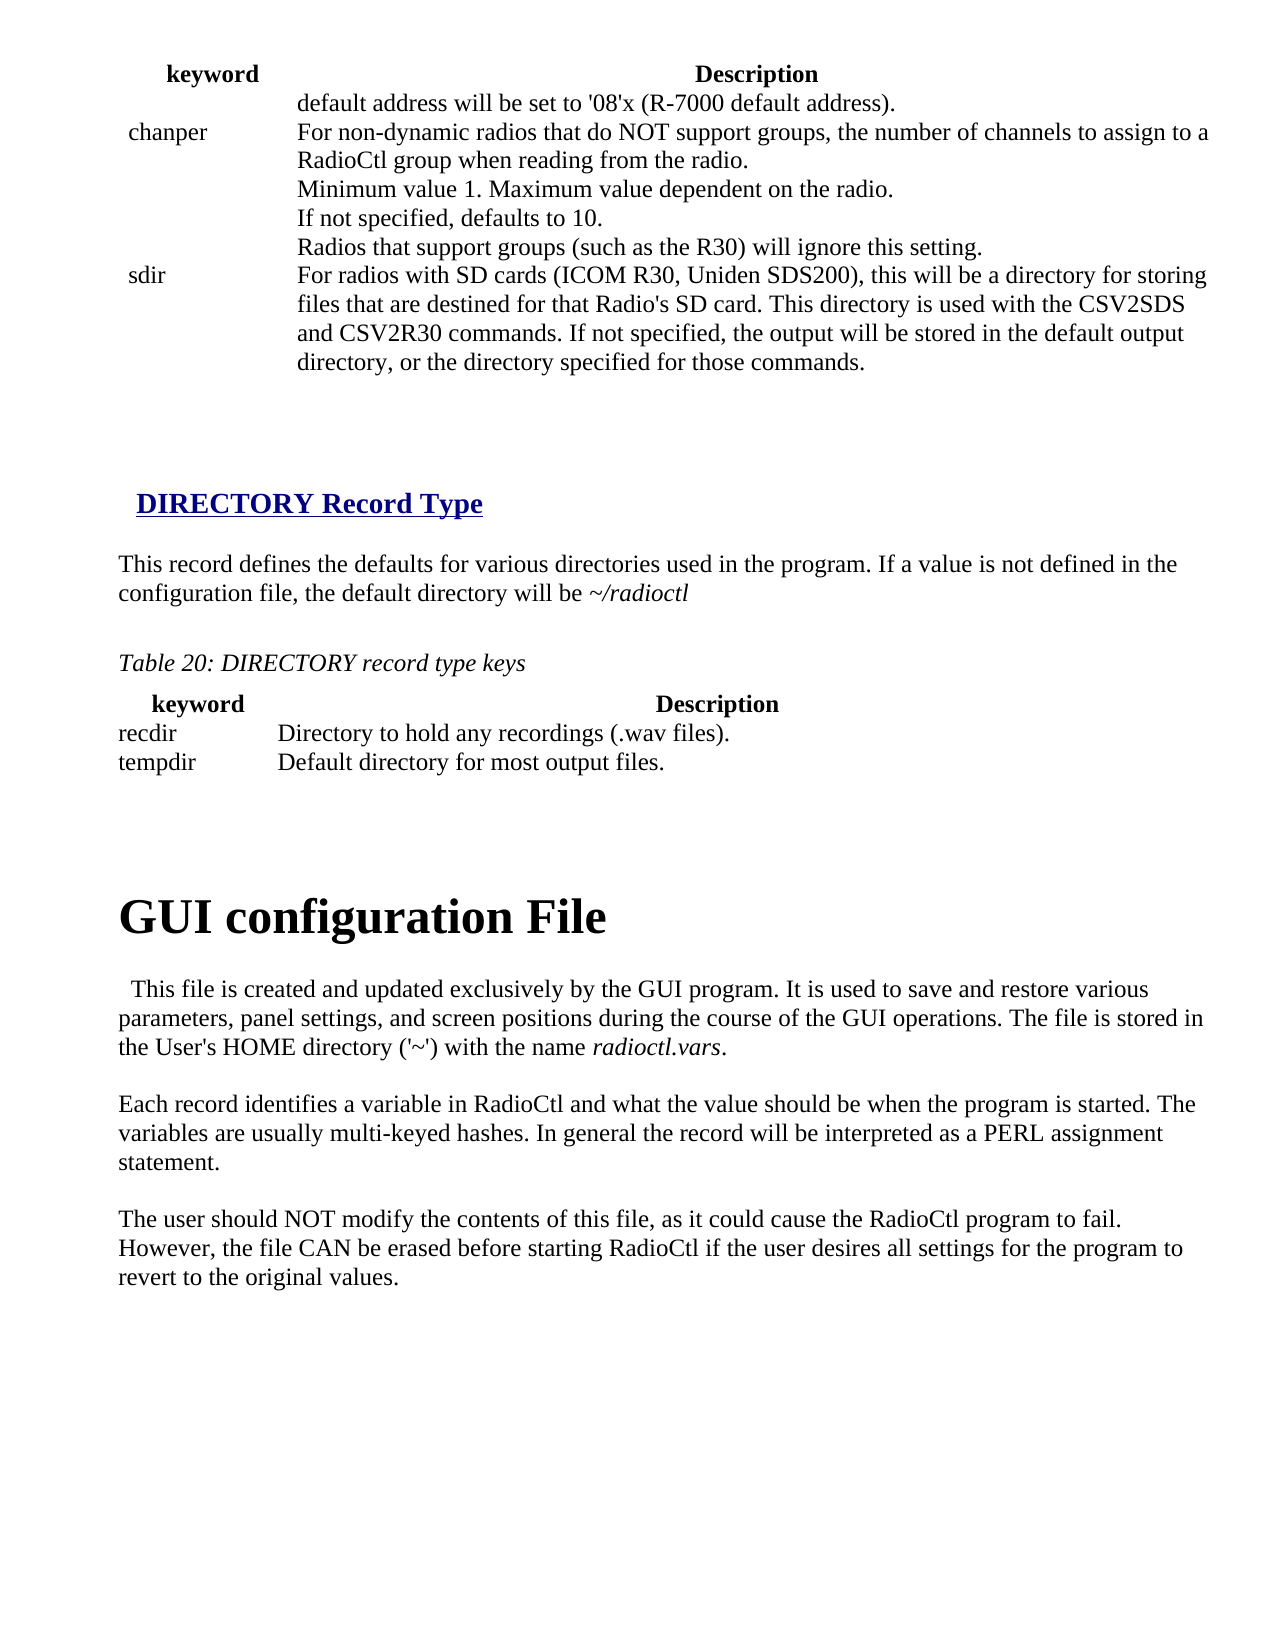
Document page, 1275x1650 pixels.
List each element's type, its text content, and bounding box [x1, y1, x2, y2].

table_header keyword [118, 690, 277, 718]
table_cell sdir [128, 260, 297, 404]
table_cell tempdir [118, 747, 277, 776]
table_cell default address will be set to '08'x (R-7000 default address). [297, 88, 1217, 117]
table_cell For radios with SD cards (ICOM R30, Uniden SDS200), this will be a directory for storing files that are destined for that Radio's SD card. This directory is used with the CSV2SDS and CSV2R30 commands. If not specified, the output will be stored in the default output directory, or the directory specified for those commands. [297, 260, 1217, 404]
table_cell chanper [128, 117, 297, 260]
table_cell [128, 88, 297, 117]
table_cell recdir [118, 718, 277, 747]
text This record defines the defaults for various directories used in the program. If a value is not defined in the configuration file, the default directory will be ~/radioctl [118, 549, 1216, 607]
table_cell Default directory for most output files. [278, 747, 1157, 776]
table_header Description [278, 690, 1157, 718]
text Table 20: DIRECTORY record type keys [118, 648, 1216, 677]
text This file is created and updated exclusively by the GUI program. It is used to save and restore various parameters, panel settings, and screen positions during the course of the GUI operations. The file is stored in the User's HOME directory ('~') with the name radioctl.vars. [118, 974, 1216, 1060]
subtitle GUI configuration File [118, 887, 1216, 944]
table_header Description [297, 59, 1217, 88]
table_cell Directory to hold any recordings (.wav files). [278, 718, 1157, 747]
subtitle DIRECTORY Record Type [136, 487, 1216, 520]
text The user should NOT modify the contents of this file, as it could cause the RadioCtl program to fail. However, the file CAN be erased before starting RadioCtl if the user desires all settings for the program to revert to the original values. [118, 1204, 1216, 1290]
table_header keyword [128, 59, 297, 88]
table_cell For non-dynamic radios that do NOT support groups, the number of channels to assign to a RadioCtl group when reading from the radio. Minimum value 1. Maximum value dependent on the radio. If not specified, defaults to 10. Radios that support groups (such as the R30) will ignore this setting. [297, 117, 1217, 260]
text Each record identifies a variable in RadioCtl and what the value should be when the program is started. The variables are usually multi-keyed hashes. In general the record will be interpreted as a PERL assignment statement. [118, 1089, 1216, 1175]
